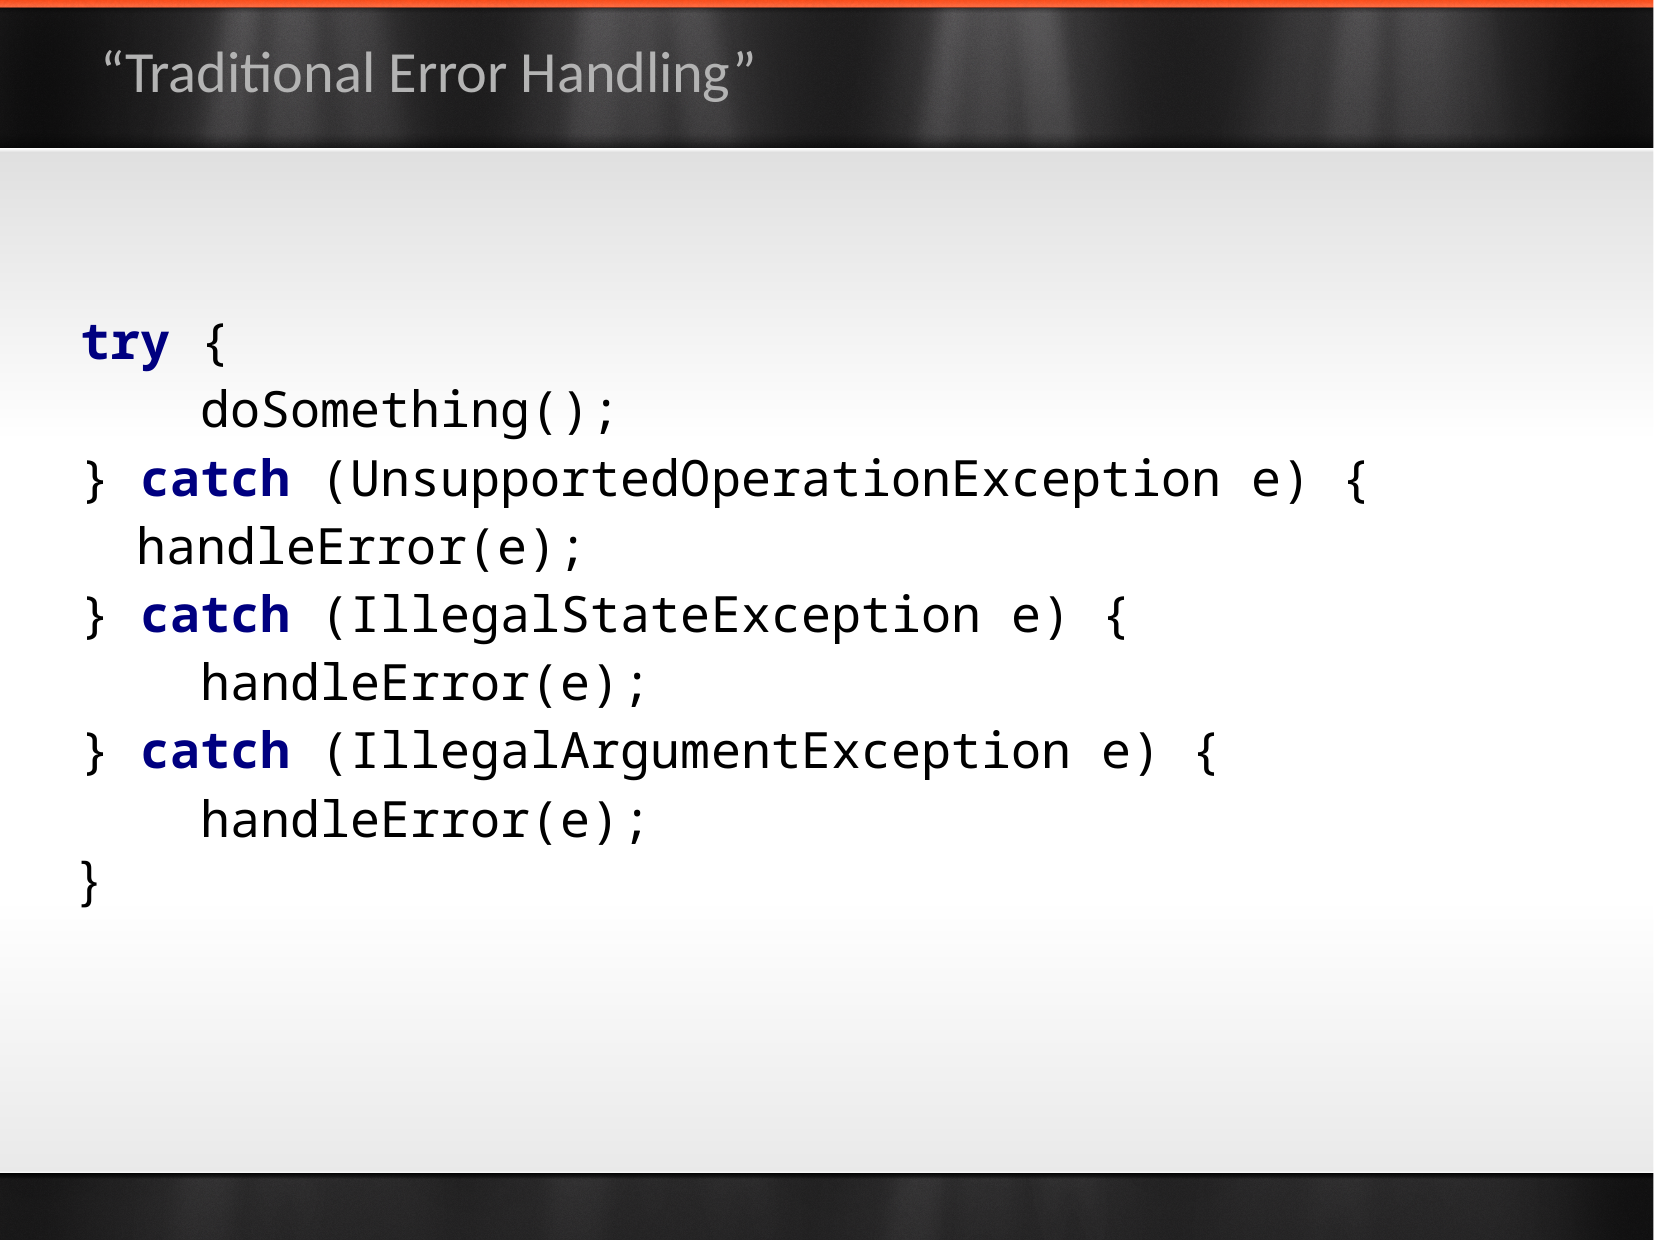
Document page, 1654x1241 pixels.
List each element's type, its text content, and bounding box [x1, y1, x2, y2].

title “Traditional Error Handling” [100, 6, 1589, 151]
subtitle try { doSomething(); } catch (UnsupportedOperationException e) { handleError(e); } catch (IllegalStateException e) { handleError(e); } catch (IllegalArgumentException e) { handleError(e); } [80, 305, 1570, 1125]
picture [0, 0, 1654, 1240]
